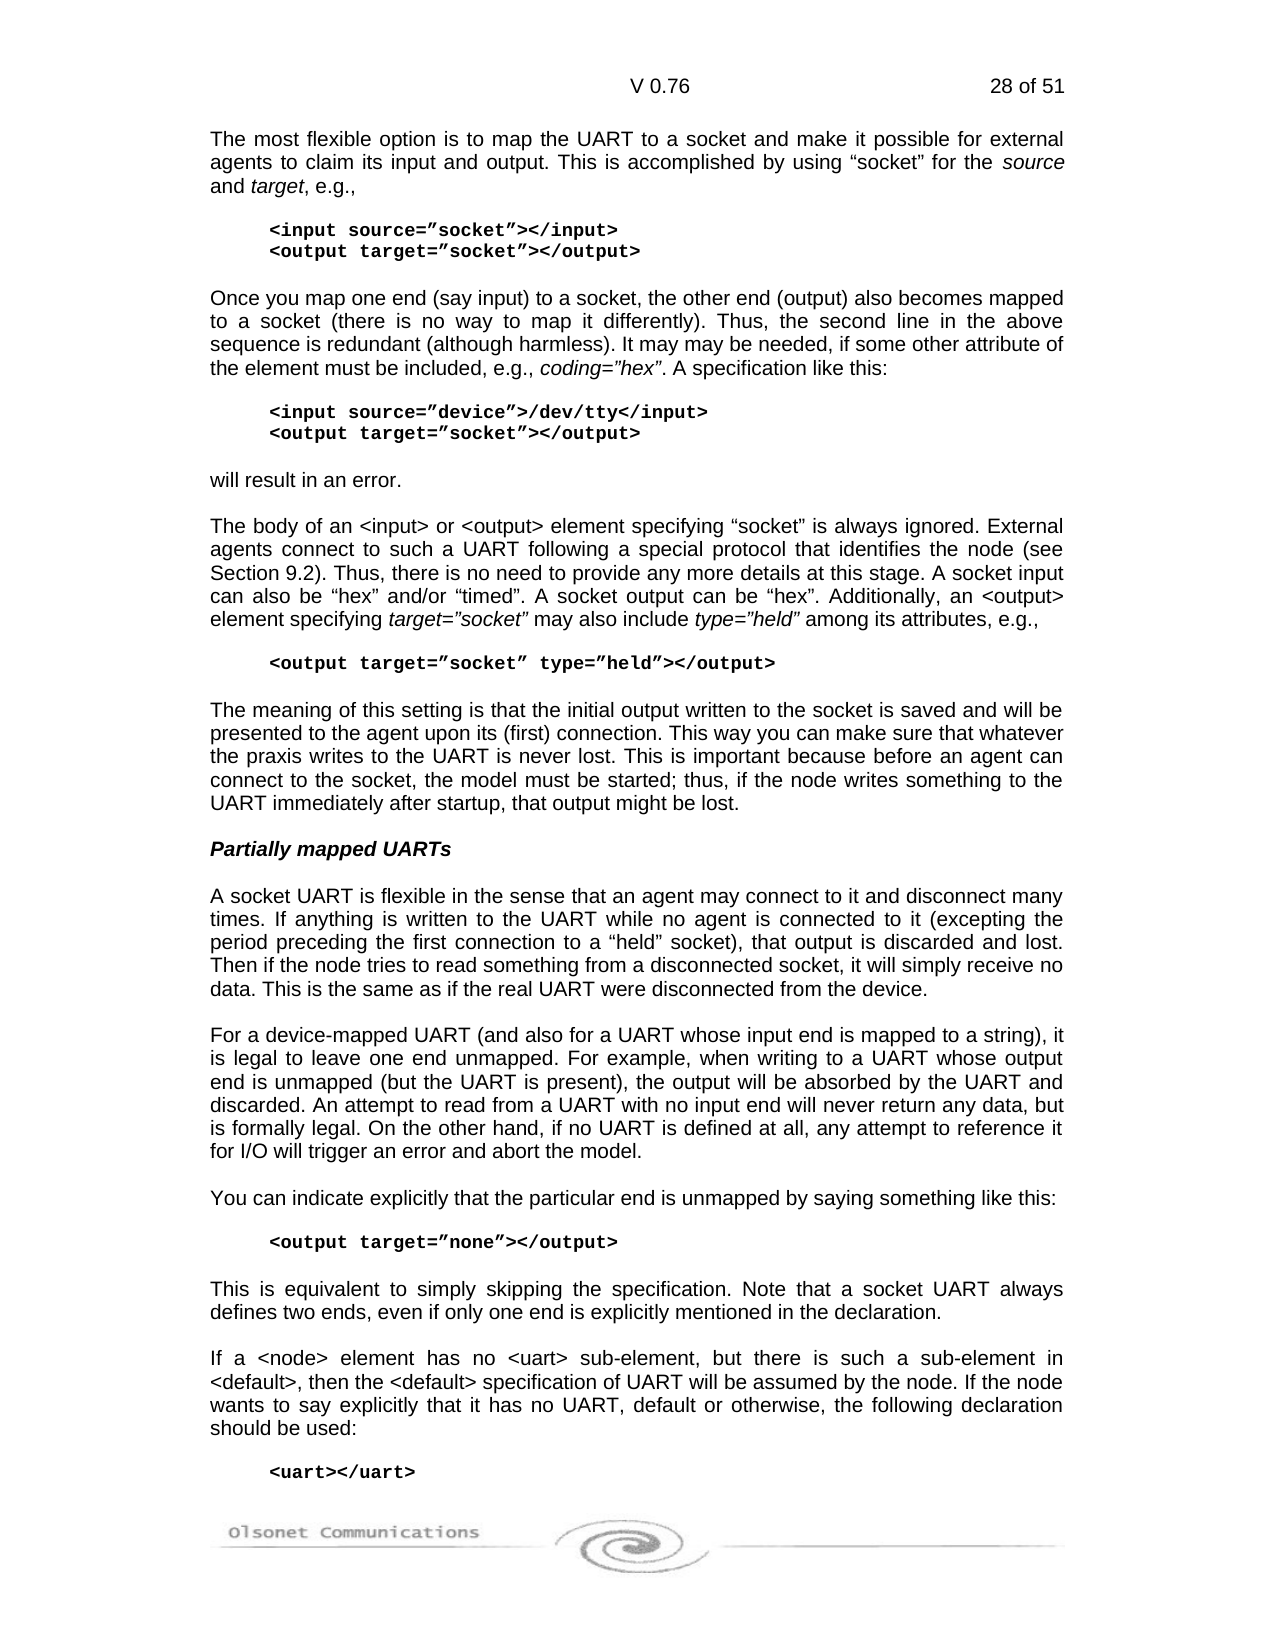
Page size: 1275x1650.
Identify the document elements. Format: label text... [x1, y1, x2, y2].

text The meaning of this setting is that the initial output written to the socket is saved and will be presented to the agent upon its (first) connection. This way you can make sure that whatever the praxis writes to the UART is never lost. This is important because before an agent can connect to the socket, the model must be started; thus, if the node writes something to the UART immediately after startup, that output might be lost. [210, 698, 1065, 815]
text <output target=”socket”></output> [269, 242, 1065, 263]
text <output target=”none”></output> [269, 1233, 1065, 1254]
text <input source=”socket”></input> [269, 221, 1065, 242]
text For a device-mapped UART (and also for a UART whose input end is mapped to a string), it is legal to leave one end unmapped. For example, when writing to a UART whose output end is unmapped (but the UART is present), the output will be absorbed by the UART and discarded. An attempt to read from a UART with no input end will never return any data, but is formally legal. On the other hand, if no UART is defined at all, any attempt to reference it for I/O will trigger an error and abort the model. [210, 1024, 1065, 1163]
text <output target=”socket”></output> [269, 424, 1065, 445]
text You can indicate explicitly that the particular end is unmapped by saying something like this: [210, 1186, 1065, 1209]
picture [210, 1504, 1065, 1596]
text This is equivalent to simply skipping the specification. Note that a socket UART always defines two ends, even if only one end is explicitly mentioned in the declaration. [210, 1277, 1065, 1324]
text The body of an <input> or <output> element specifying “socket” is always ignored. External agents connect to such a UART following a special protocol that identifies the node (see Section 9.2). Thus, there is no need to provide any more details at this stage. A socket input can also be “hex” and/or “timed”. A socket output can be “hex”. Additionally, an <output> element specifying target=”socket” may also include type=”held” among its attributes, e.g., [210, 515, 1065, 631]
text will result in an error. [210, 468, 1065, 491]
text A socket UART is flexible in the sense that an agent may connect to it and disconnect many times. If anything is written to the UART while no agent is connected to it (excepting the period preceding the first connection to a “held” socket), that output is discarded and lost. Then if the node tries to read something from a disconnected socket, it will simply receive no data. This is the same as if the real UART were disconnected from the device. [210, 884, 1065, 1001]
text <input source=”device”>/dev/tty</input> [269, 402, 1065, 424]
text If a <node> element has no <uart> sub-element, but there is such a sub-element in <default>, then the <default> specification of UART will be assumed by the node. If the node wants to say explicitly that it has no UART, default or otherwise, the following declaration should be used: [210, 1347, 1065, 1440]
text Partially mapped UARTs [210, 838, 1065, 861]
text Once you map one end (say input) to a socket, the other end (output) also becomes mapped to a socket (there is no way to map it differently). Thus, the second line in the above sequence is redundant (although harmless). It may may be needed, if some other attribute of the element must be included, e.g., coding=”hex”. A specification like this: [210, 286, 1065, 379]
text The most flexible option is to map the UART to a socket and make it possible for external agents to claim its input and output. This is accomplished by using “socket” for the source and target, e.g., [210, 128, 1065, 197]
text <output target=”socket” type=”held”></output> [269, 654, 1065, 675]
text <uart></uart> [269, 1463, 1065, 1484]
